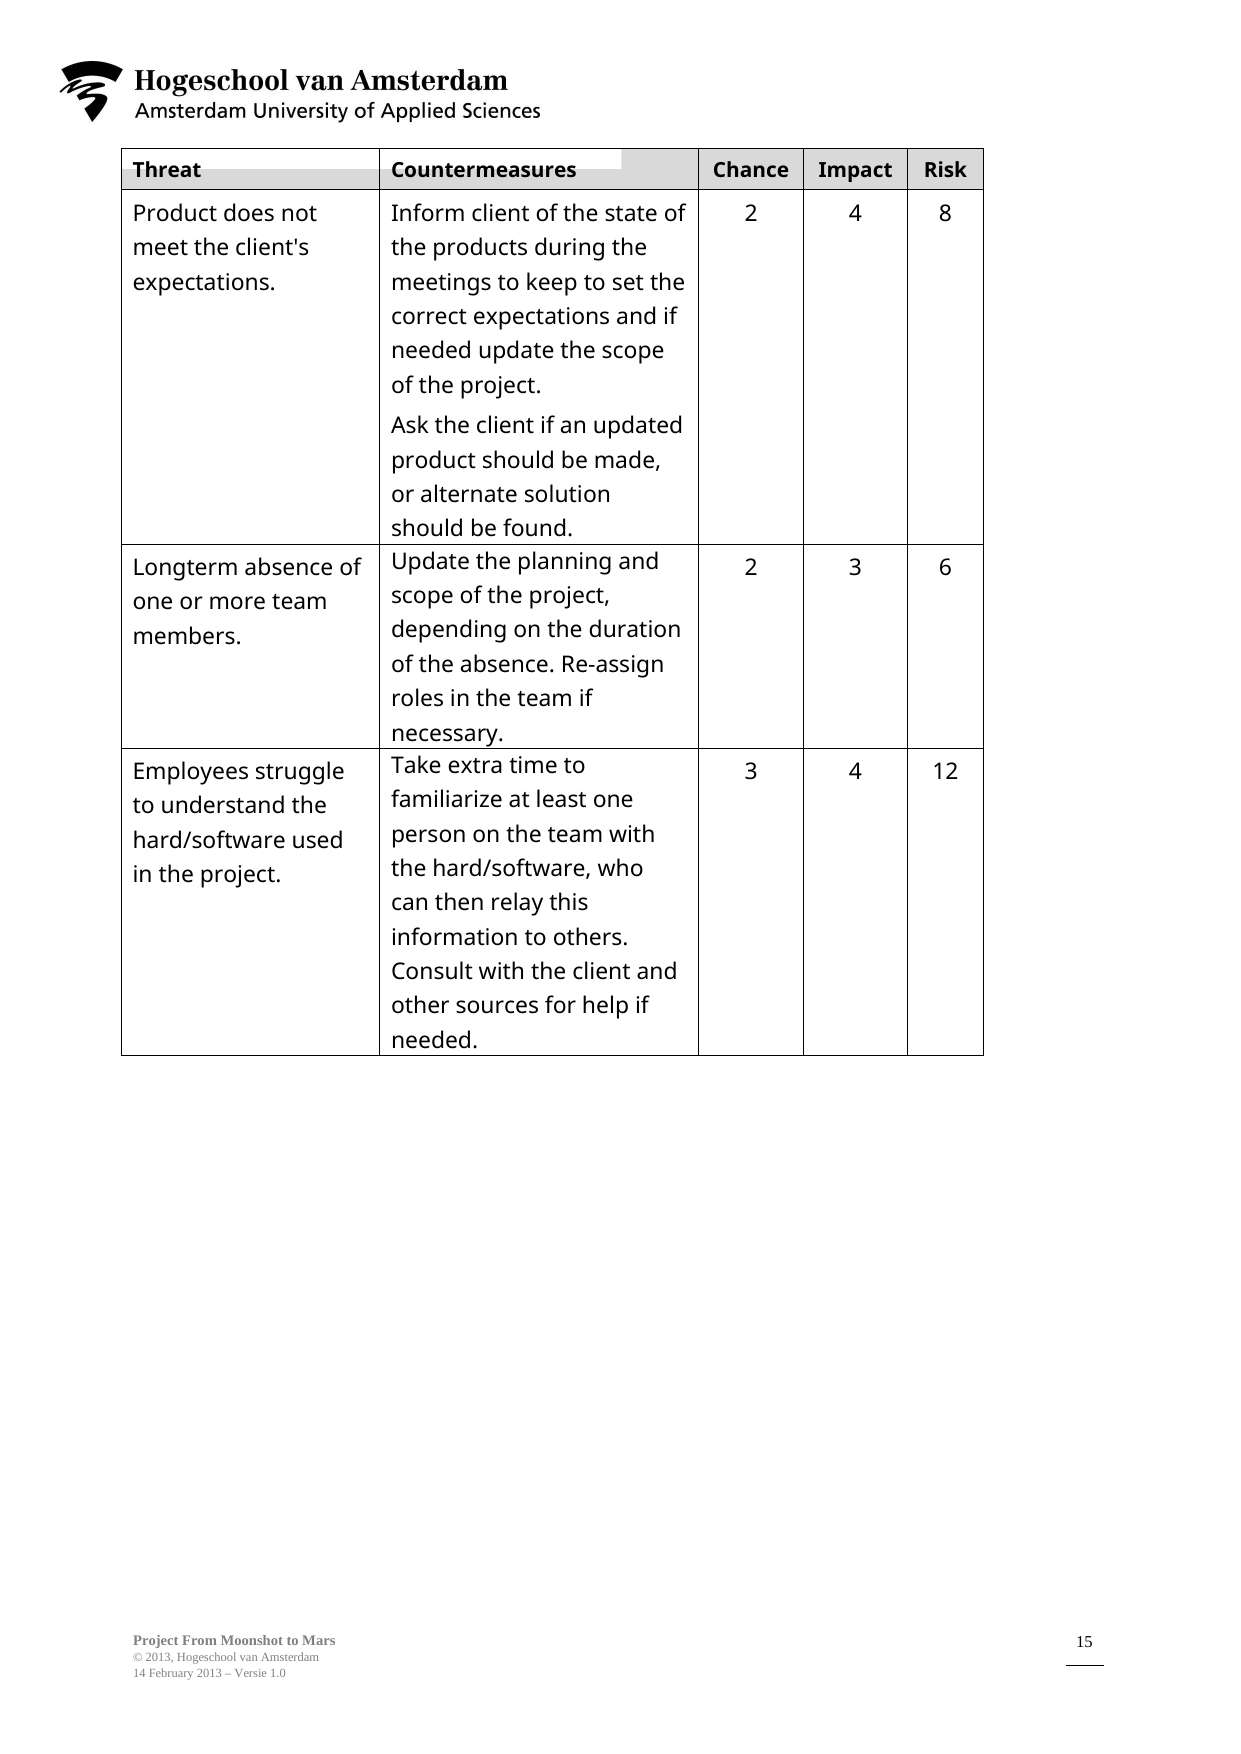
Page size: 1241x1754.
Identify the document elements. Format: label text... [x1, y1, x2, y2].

table_header Risk [908, 149, 983, 189]
table_cell 6 [908, 545, 983, 748]
table_cell Employees struggle to understand the hard/software used in the project. [122, 749, 379, 1055]
table_cell 8 [908, 190, 983, 543]
table_cell 3 [699, 749, 803, 1055]
table_cell Inform client of the state of the products during the meetings to keep to set the correct expectations and if needed update the scope of the project. Ask the client if an updated product should be made, or alternate solution should be found. [380, 190, 698, 543]
table_header Chance [699, 149, 803, 189]
table_header Impact [804, 149, 907, 189]
table_cell 4 [804, 190, 907, 543]
table_cell Longterm absence of one or more team members. [122, 545, 379, 748]
table_cell 12 [908, 749, 983, 1055]
table_cell 2 [699, 545, 803, 748]
table_cell 3 [804, 545, 907, 748]
table_cell Take extra time to familiarize at least one person on the team with the hard/software, who can then relay this information to others. Consult with the client and other sources for help if needed. [380, 749, 698, 1055]
table_header Threat [122, 149, 379, 189]
picture [0, 0, 622, 123]
table_cell 4 [804, 749, 907, 1055]
table_cell Product does not meet the client's expectations. [122, 190, 379, 543]
table_header Countermeasures [380, 149, 698, 189]
table_cell 2 [699, 190, 803, 543]
table_cell Update the planning and scope of the project, depending on the duration of the absence. Re-assign roles in the team if necessary. [380, 545, 698, 748]
